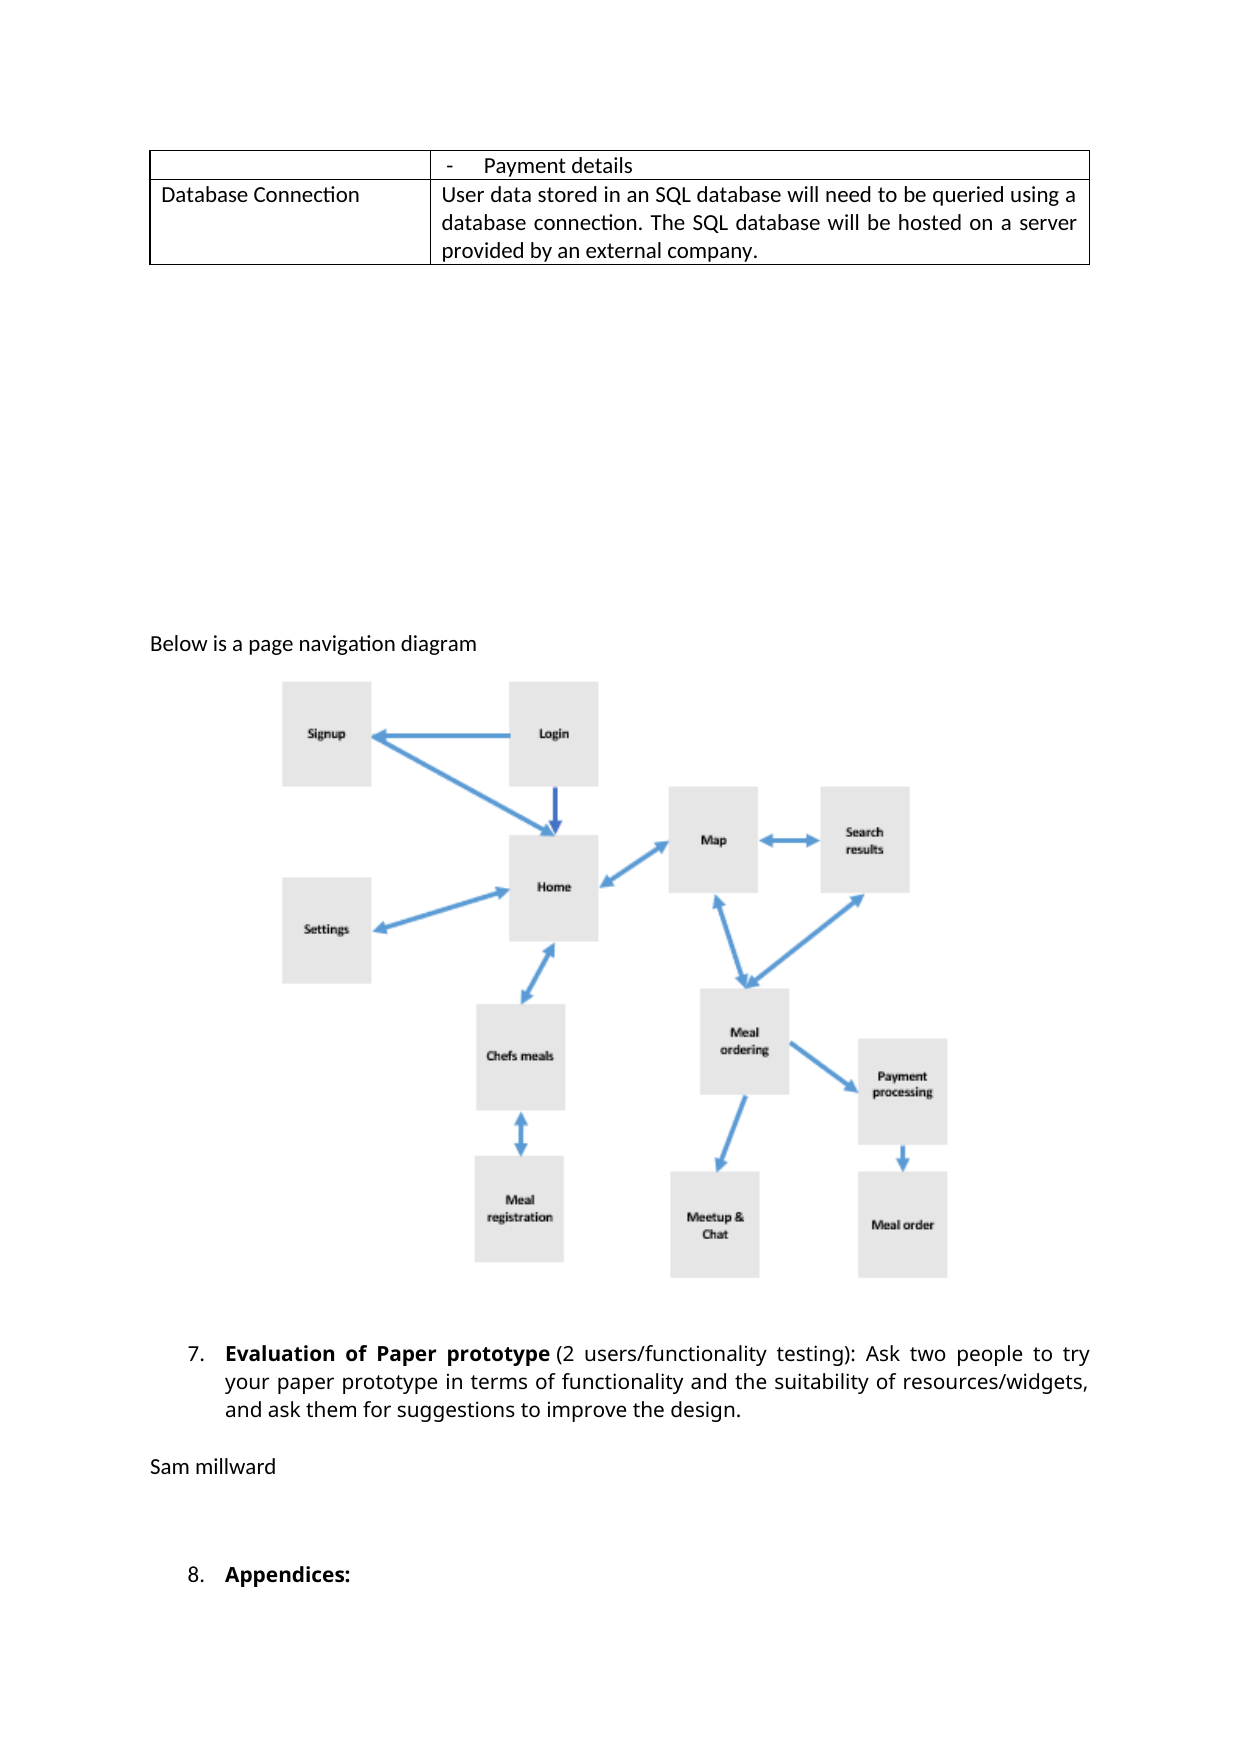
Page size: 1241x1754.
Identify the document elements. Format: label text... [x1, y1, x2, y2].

text Sam millward [150, 1452, 1090, 1480]
text Below is a page navigation diagram [150, 629, 1090, 657]
table_cell Database Connection [151, 180, 430, 264]
table_cell [151, 151, 430, 179]
table_cell Payment details [431, 151, 1089, 179]
list Appendices: [187, 1560, 1090, 1588]
list Evaluation of Paper prototype (2 users/functionality testing): Ask two people to try your paper prototype in terms of functionality and the suitability of resources/widgets, and ask them for suggestions to improve the design. [187, 1339, 1090, 1424]
table_cell User data stored in an SQL database will need to be queried using a database connection. The SQL database will be hosted on a server provided by an external company. [431, 180, 1089, 264]
